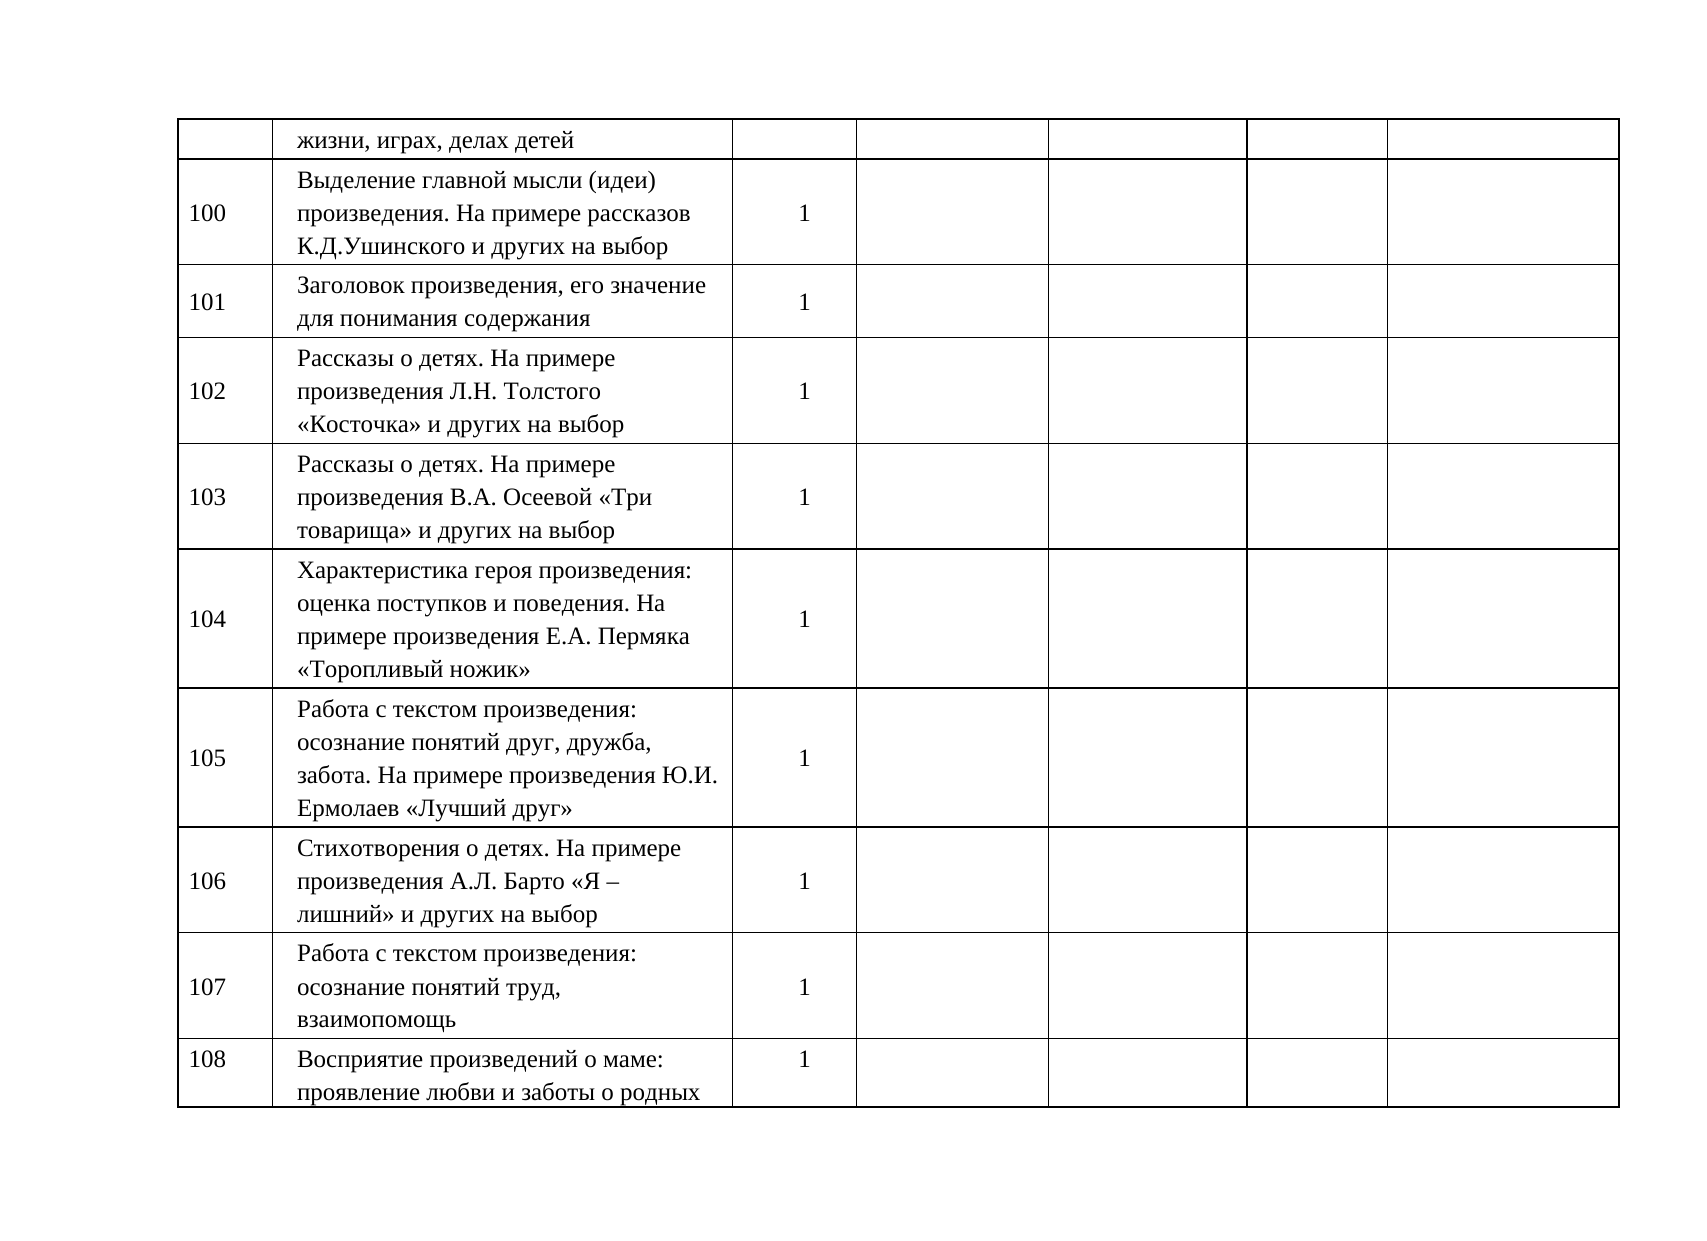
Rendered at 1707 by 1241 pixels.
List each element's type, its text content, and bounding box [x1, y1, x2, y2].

table_cell Выделение главной мысли (идеи) произведения. На примере рассказов К.Д.Ушинского и других на выбор [273, 160, 732, 264]
table_cell 100 [179, 160, 272, 264]
table_cell 1 [733, 265, 856, 337]
table_cell [1388, 689, 1618, 826]
table_cell [1049, 550, 1246, 687]
table_cell [733, 120, 856, 158]
table_cell 101 [179, 265, 272, 337]
table_cell 1 [733, 689, 856, 826]
table_cell [1248, 1039, 1387, 1106]
table_cell [857, 265, 1048, 337]
table_cell Заголовок произведения, его значение для понимания содержания [273, 265, 732, 337]
table_cell [857, 160, 1048, 264]
table_cell 1 [733, 933, 856, 1038]
table_cell Работа с текстом произведения: осознание понятий труд, взаимопомощь [273, 933, 732, 1038]
table_cell Стихотворения о детях. На примере произведения А.Л. Барто «Я – лишний» и других на выбор [273, 828, 732, 932]
table_cell 106 [179, 828, 272, 932]
table_cell Рассказы о детях. На примере произведения Л.Н. Толстого «Косточка» и других на выбор [273, 338, 732, 442]
table_cell [1388, 828, 1618, 932]
table_cell [1248, 444, 1387, 548]
table_cell [1049, 933, 1246, 1038]
table_cell [1388, 160, 1618, 264]
table_cell 1 [733, 828, 856, 932]
table_cell [1049, 265, 1246, 337]
table_cell [1248, 265, 1387, 337]
table_cell 103 [179, 444, 272, 548]
table_cell Рассказы о детях. На примере произведения В.А. Осеевой «Три товарища» и других на выбор [273, 444, 732, 548]
table_cell 1 [733, 338, 856, 442]
table_cell [1388, 265, 1618, 337]
table_cell [857, 338, 1048, 442]
table_cell Характеристика героя произведения: оценка поступков и поведения. На примере произведения Е.А. Пермяка «Торопливый ножик» [273, 550, 732, 687]
table_cell 108 [179, 1039, 272, 1106]
table_cell [1248, 828, 1387, 932]
table_cell 1 [733, 1039, 856, 1106]
table_cell [1388, 1039, 1618, 1106]
table_cell [1248, 120, 1387, 158]
table_cell [1049, 120, 1246, 158]
table_cell [1248, 550, 1387, 687]
table_cell жизни, играх, делах детей [273, 120, 732, 158]
table_cell [857, 120, 1048, 158]
table_cell [1248, 933, 1387, 1038]
table_cell 1 [733, 550, 856, 687]
table_cell [857, 444, 1048, 548]
table_cell 1 [733, 444, 856, 548]
table_cell [1248, 160, 1387, 264]
table_cell [1388, 933, 1618, 1038]
table_cell [179, 120, 272, 158]
table_cell [1049, 338, 1246, 442]
table_cell [1388, 338, 1618, 442]
table_cell Восприятие произведений о маме: проявление любви и заботы о родных [273, 1039, 732, 1106]
table_cell [1388, 444, 1618, 548]
table_cell 1 [733, 160, 856, 264]
table_cell [857, 689, 1048, 826]
table_cell 102 [179, 338, 272, 442]
table_cell [857, 933, 1048, 1038]
table_cell 105 [179, 689, 272, 826]
table_cell [857, 550, 1048, 687]
table_cell [1049, 444, 1246, 548]
table_cell [1388, 120, 1618, 158]
table_cell 104 [179, 550, 272, 687]
table_cell [1388, 550, 1618, 687]
table_cell [1049, 160, 1246, 264]
table_cell [1049, 828, 1246, 932]
table_cell [857, 1039, 1048, 1106]
table_cell [1049, 1039, 1246, 1106]
table_cell [1248, 689, 1387, 826]
table_cell [857, 828, 1048, 932]
table_cell Работа с текстом произведения: осознание понятий друг, дружба, забота. На примере произведения Ю.И. Ермолаев «Лучший друг» [273, 689, 732, 826]
table_cell 107 [179, 933, 272, 1038]
table_cell [1248, 338, 1387, 442]
table_cell [1049, 689, 1246, 826]
